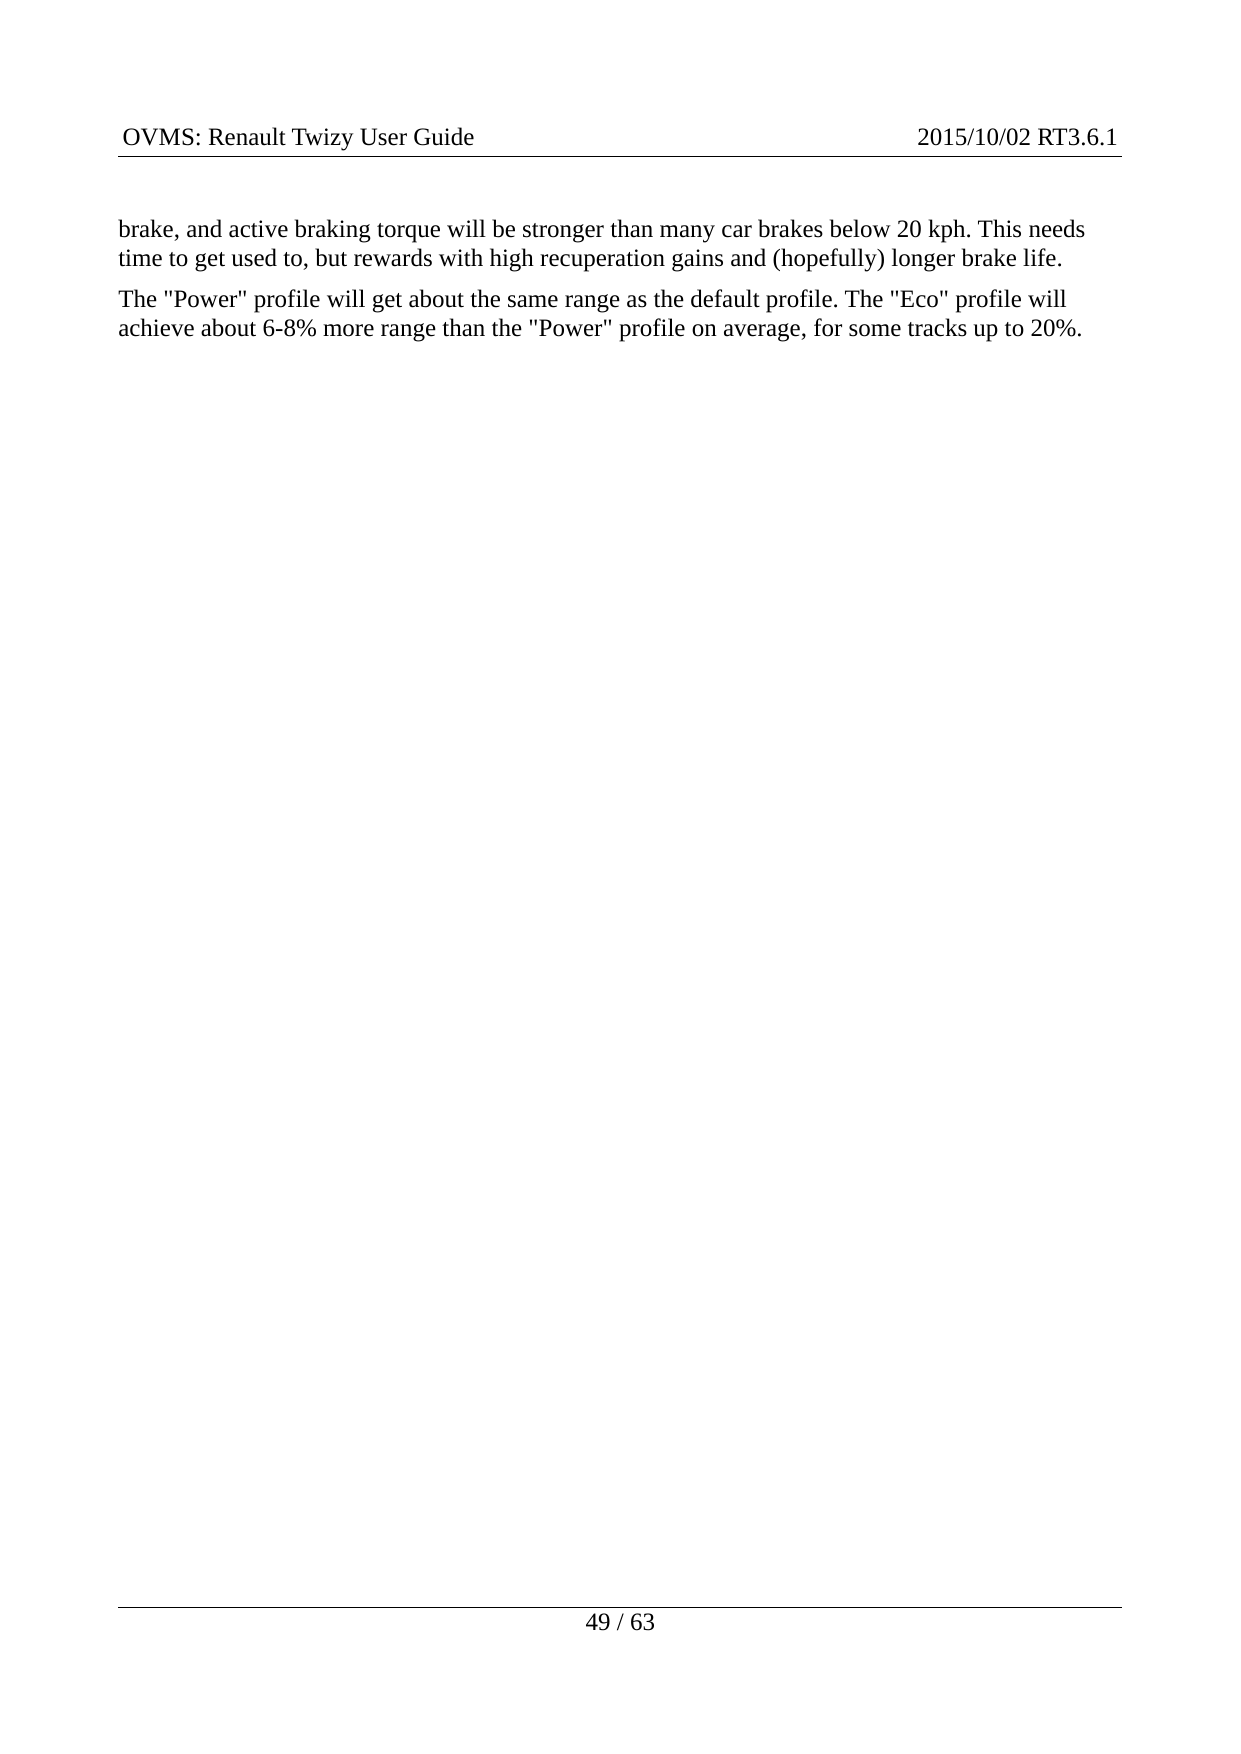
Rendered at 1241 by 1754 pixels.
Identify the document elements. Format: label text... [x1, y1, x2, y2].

text brake, and active braking torque will be stronger than many car brakes below 20 kph. This needs time to get used to, but rewards with high recuperation gains and (hopefully) longer brake life. [118, 214, 1122, 271]
text The "Power" profile will get about the same range as the default profile. The "Eco" profile will achieve about 6-8% more range than the "Power" profile on average, for some tracks up to 20%. [118, 284, 1122, 341]
